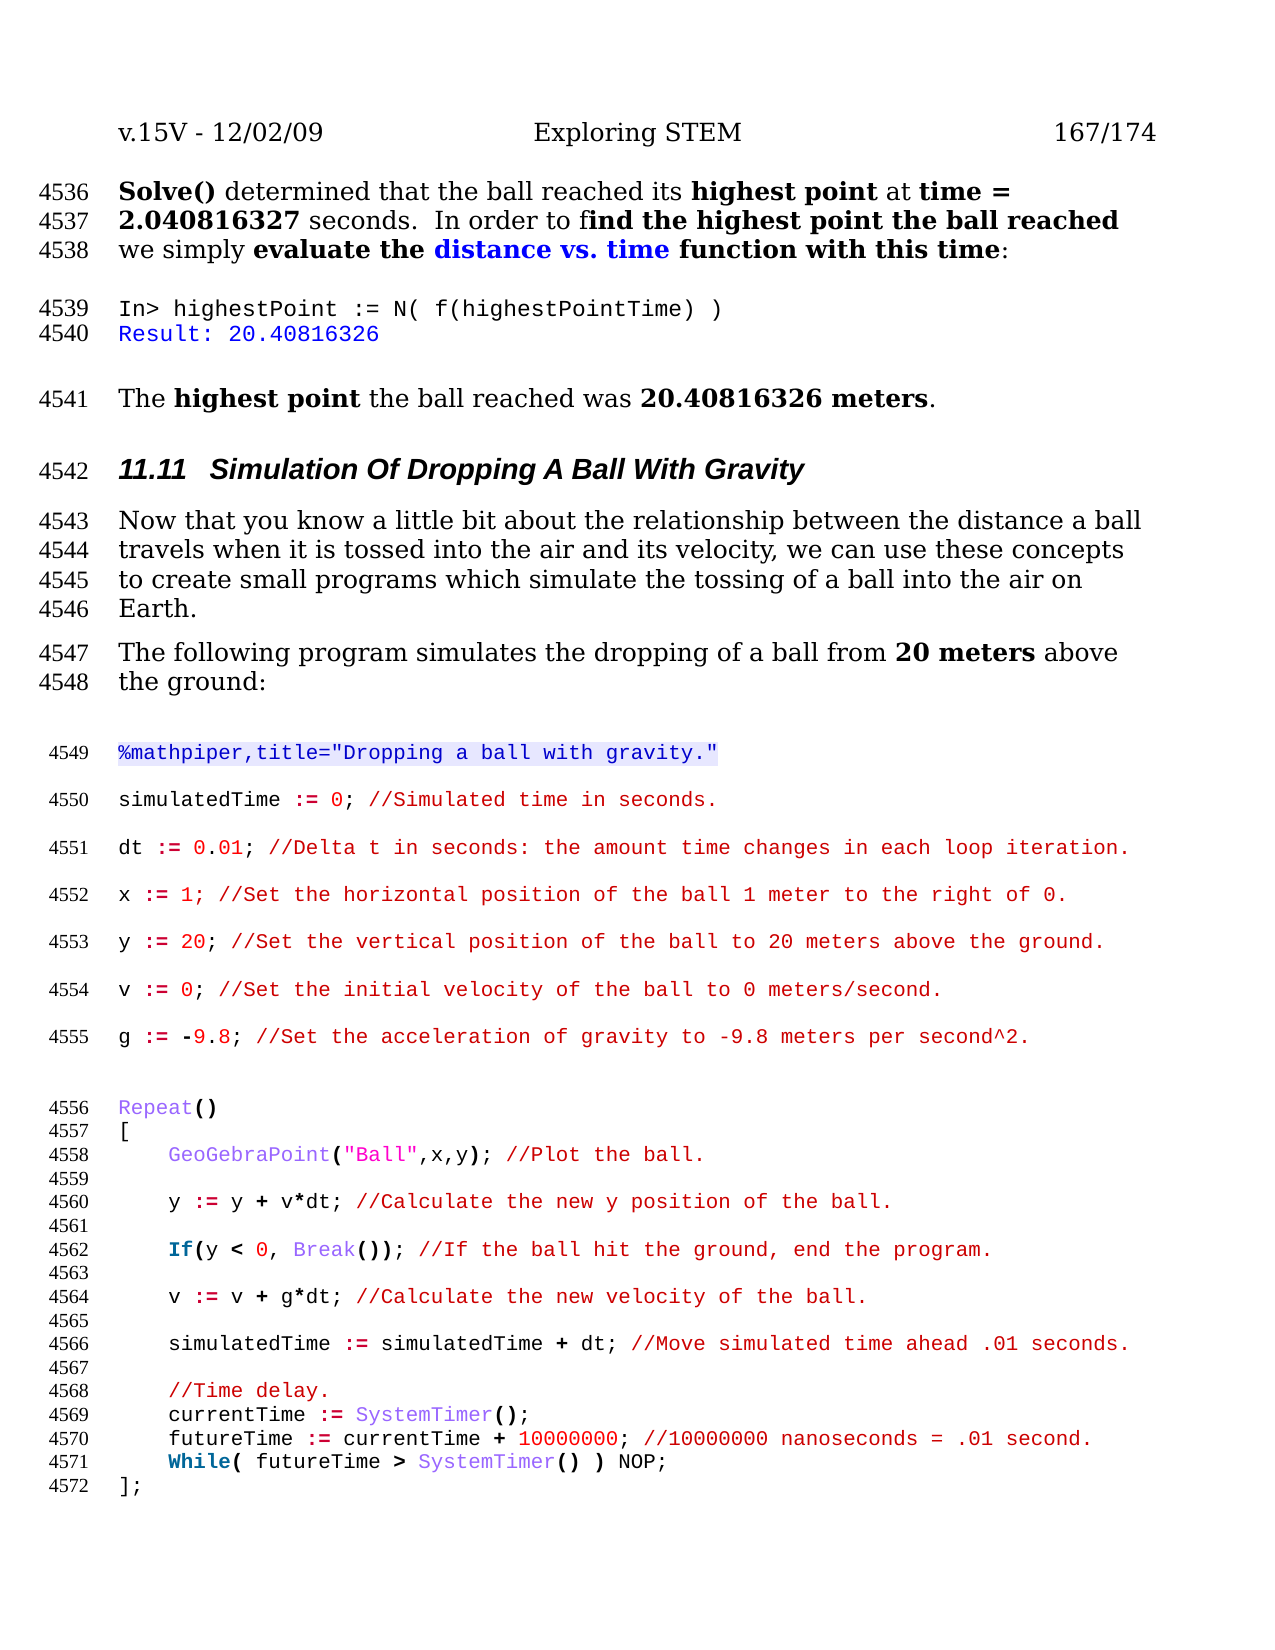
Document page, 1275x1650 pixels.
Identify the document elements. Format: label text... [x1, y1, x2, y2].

text Repeat() [118, 1097, 1157, 1120]
subtitle Simulation Of Dropping A Ball With Gravity [118, 452, 1157, 486]
text futureTime := currentTime + 10000000; //10000000 nanoseconds = .01 second. [118, 1428, 1157, 1451]
text Result: 20.40816326 [118, 323, 1157, 349]
text dt := 0.01; //Delta t in seconds: the amount time changes in each loop iteration. [118, 837, 1157, 860]
text GeoGebraPoint("Ball",x,y); //Plot the ball. [118, 1144, 1157, 1168]
text //Time delay. [118, 1381, 1157, 1404]
text y := 20; //Set the vertical position of the ball to 20 meters above the ground. [118, 931, 1157, 955]
text currentTime := SystemTimer(); [118, 1404, 1157, 1428]
text Solve() determined that the ball reached its highest point at time = 2.040816327 seconds. In order to find the highest point the ball reached we simply evaluate the distance vs. time function with this time: [118, 177, 1157, 265]
text v := v + g*dt; //Calculate the new velocity of the ball. [118, 1286, 1157, 1309]
text The highest point the ball reached was 20.40816326 meters. [118, 384, 1157, 413]
text In> highestPoint := N( f(highestPointTime) ) [118, 297, 1157, 323]
text Now that you know a little bit about the relationship between the distance a ball travels when it is tossed into the air and its velocity, we can use these concepts to create small programs which simulate the tossing of a ball into the air on Earth. [118, 507, 1157, 623]
text simulatedTime := simulatedTime + dt; //Move simulated time ahead .01 seconds. [118, 1333, 1157, 1357]
text v := 0; //Set the initial velocity of the ball to 0 meters/second. [118, 978, 1157, 1002]
text While( futureTime > SystemTimer() ) NOP; [118, 1451, 1157, 1475]
text y := y + v*dt; //Calculate the new y position of the ball. [118, 1191, 1157, 1215]
text If(y < 0, Break()); //If the ball hit the ground, end the program. [118, 1239, 1157, 1262]
text ]; [118, 1475, 1157, 1499]
text [ [118, 1120, 1157, 1144]
text The following program simulates the dropping of a ball from 20 meters above the ground: [118, 638, 1157, 697]
text x := 1; //Set the horizontal position of the ball 1 meter to the right of 0. [118, 884, 1157, 908]
text simulatedTime := 0; //Simulated time in seconds. [118, 789, 1157, 813]
text %mathpiper,title="Dropping a ball with gravity." [118, 742, 1157, 766]
text g := -9.8; //Set the acceleration of gravity to -9.8 meters per second^2. [118, 1026, 1157, 1049]
